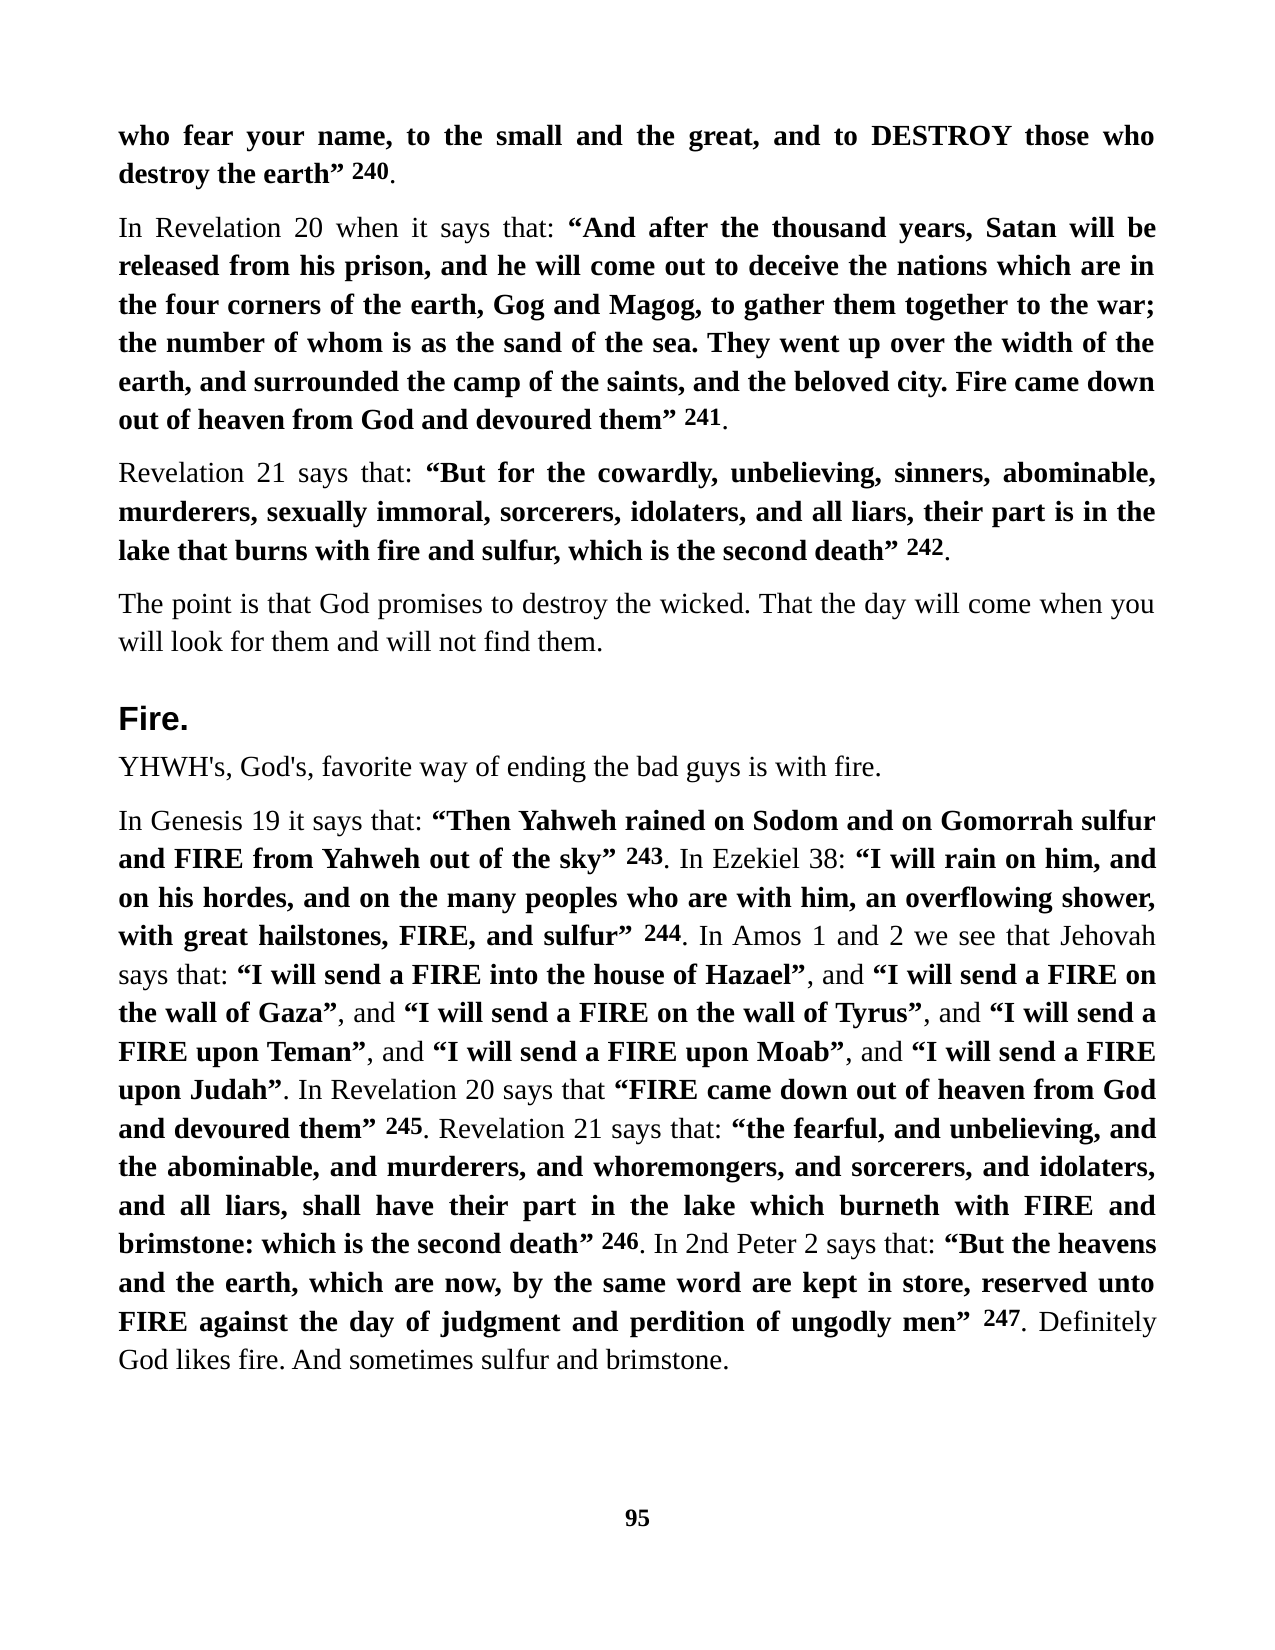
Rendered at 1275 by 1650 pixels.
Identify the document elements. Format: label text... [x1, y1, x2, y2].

text Revelation 21 says that: “But for the cowardly, unbelieving, sinners, abominable, murderers, sexually immoral, sorcerers, idolaters, and all liars, their part is in the lake that burns with fire and sulfur, which is the second death” . [118, 456, 1157, 566]
text In Genesis 19 it says that: “Then Yahweh rained on Sodom and on Gomorrah sulfur and FIRE from Yahweh out of the sky” . In Ezekiel 38: “I will rain on him, and on his hordes, and on the many peoples who are with him, an overflowing shower, with great hailstones, FIRE, and sulfur” . In Amos 1 and 2 we see that Jehovah says that: “I will send a FIRE into the house of Hazael”, and “I will send a FIRE on the wall of Gaza”, and “I will send a FIRE on the wall of Tyrus”, and “I will send a FIRE upon Teman”, and “I will send a FIRE upon Moab”, and “I will send a FIRE upon Judah”. In Revelation 20 says that “FIRE came down out of heaven from God and devoured them” . Revelation 21 says that: “the fearful, and unbelieving, and the abominable, and murderers, and whoremongers, and sorcerers, and idolaters, and all liars, shall have their part in the lake which burneth with FIRE and brimstone: which is the second death” . In 2nd Peter 2 says that: “But the heavens and the earth, which are now, by the same word are kept in store, reserved unto FIRE against the day of judgment and perdition of ungodly men” . Definitely God likes fire. And sometimes sulfur and brimstone. [118, 803, 1157, 1376]
text YHWH's, God's, favorite way of ending the bad guys is with fire. [118, 749, 1157, 783]
text In Revelation 20 when it says that: “And after the thousand years, Satan will be released from his prison, and he will come out to deceive the nations which are in the four corners of the earth, Gog and Magog, to gather them together to the war; the number of whom is as the sand of the sea. They went up over the width of the earth, and surrounded the camp of the saints, and the beloved city. Fire came down out of heaven from God and devoured them” . [118, 210, 1157, 436]
text The point is that God promises to destroy the wicked. That the day will come when you will look for them and will not find them. [118, 586, 1157, 658]
text who fear your name, to the small and the great, and to DESTROY those who destroy the earth” . [118, 118, 1157, 190]
subtitle Fire. [118, 698, 1157, 737]
